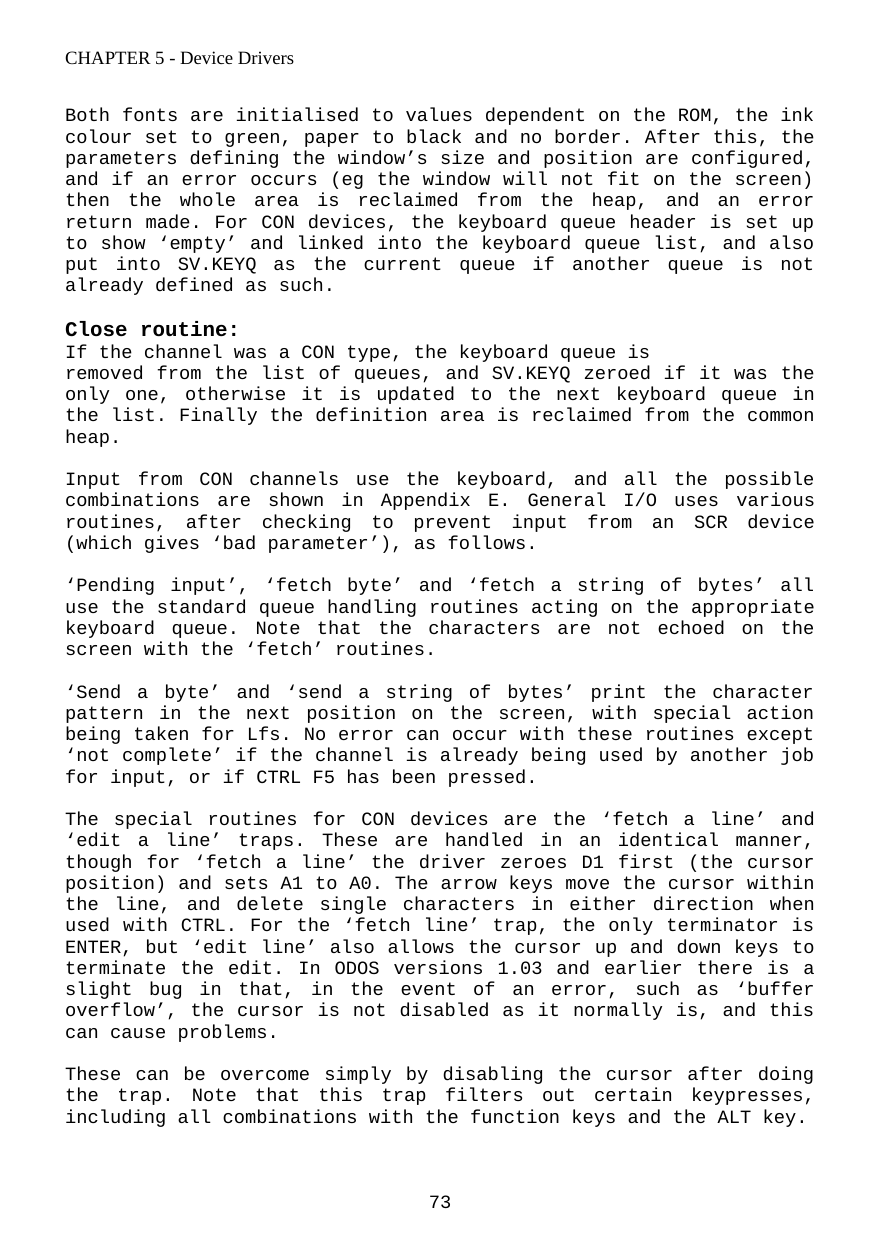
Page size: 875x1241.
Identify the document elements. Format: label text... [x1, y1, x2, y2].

text removed from the list of queues, and SV.KEYQ zeroed if it was the only one, otherwise it is updated to the next keyboard queue in the list. Finally the definition area is reclaimed from the common heap. [65, 364, 815, 449]
text The special routines for CON devices are the ‘fetch a line’ and ‘edit a line’ traps. These are handled in an identical manner, though for ‘fetch a line’ the driver zeroes D1 first (the cursor position) and sets A1 to A0. The arrow keys move the cursor within the line, and delete single characters in either direction when used with CTRL. For the ‘fetch line’ trap, the only terminator is ENTER, but ‘edit line’ also allows the cursor up and down keys to terminate the edit. In ODOS versions 1.03 and earlier there is a slight bug in that, in the event of an error, such as ‘buffer overflow’, the cursor is not disabled as it normally is, and this can cause problems. [65, 810, 815, 1044]
text ‘Send a byte’ and ‘send a string of bytes’ print the character pattern in the next position on the screen, with special action being taken for Lfs. No error can occur with these routines except ‘not complete’ if the channel is already being used by another job for input, or if CTRL F5 has been pressed. [65, 682, 815, 789]
text Input from CON channels use the keyboard, and all the possible combinations are shown in Appendix E. General I/O uses various routines, after checking to prevent input from an SCR device (which gives ‘bad parameter’), as follows. [65, 470, 815, 555]
text Both fonts are initialised to values dependent on the ROM, the ink colour set to green, paper to black and no border. After this, the parameters defining the window’s size and position are configured, and if an error occurs (eg the window will not fit on the screen) then the whole area is reclaimed from the heap, and an error return made. For CON devices, the keyboard queue header is set up to show ‘empty’ and linked into the keyboard queue list, and also put into SV.KEYQ as the current queue if another queue is not already defined as such. [65, 106, 815, 297]
text ‘Pending input’, ‘fetch byte’ and ‘fetch a string of bytes’ all use the standard queue handling routines acting on the appropriate keyboard queue. Note that the characters are not echoed on the screen with the ‘fetch’ routines. [65, 576, 815, 661]
text If the channel was a CON type, the keyboard queue is [65, 342, 815, 364]
subtitle Close routine: [65, 319, 815, 342]
text These can be overcome simply by disabling the cursor after doing the trap. Note that this trap filters out certain keypresses, including all combinations with the function keys and the ALT key. [65, 1065, 815, 1129]
